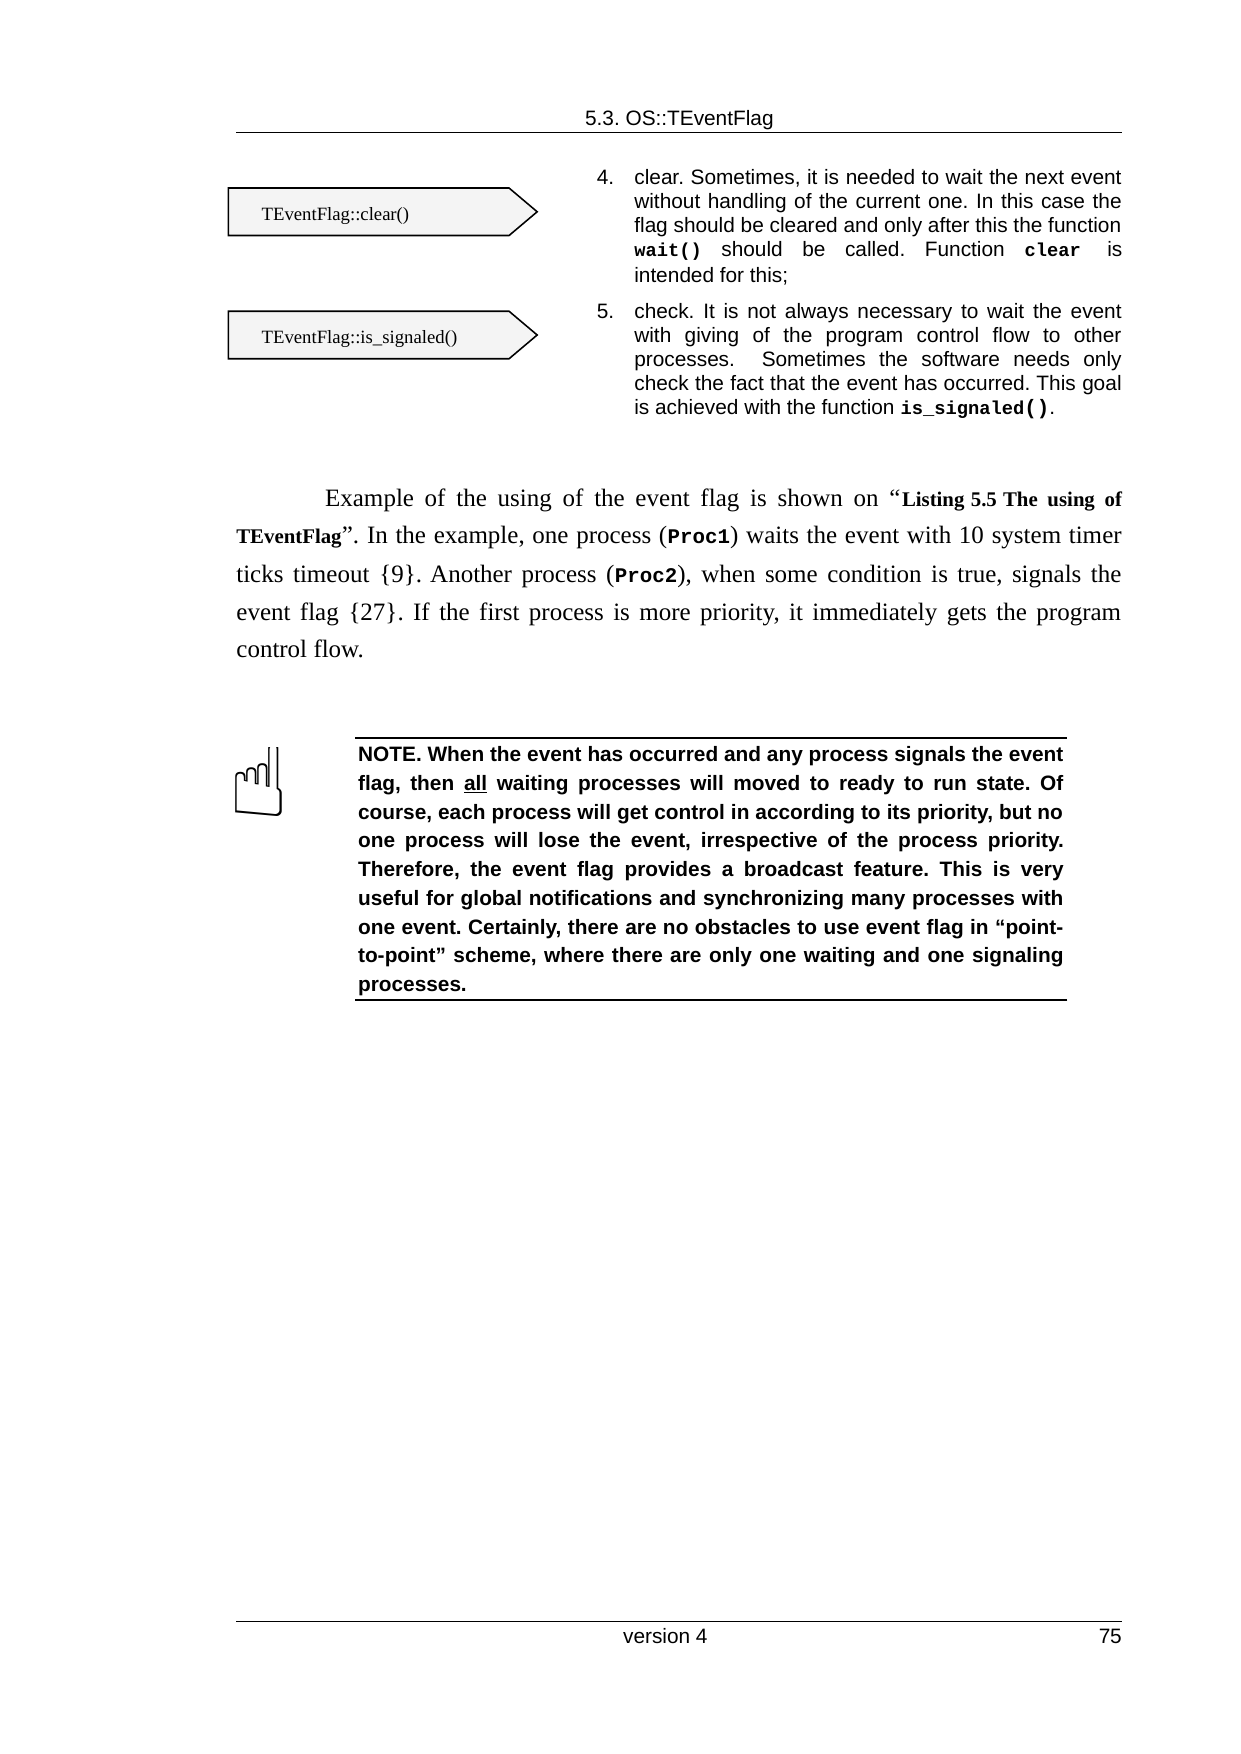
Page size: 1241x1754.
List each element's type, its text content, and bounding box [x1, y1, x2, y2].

text Example of the using of the event flag is shown on “Listing 5.5 The using of TEventFlag”. In the example, one process (Proc1) waits the event with 10 system timer ticks timeout {9}. Another process (Proc2), when some condition is true, signals the event flag {27}. If the first process is more priority, it immediately gets the program control flow. [236, 483, 1122, 663]
list clear. Sometimes, it is needed to wait the next event without handling of the current one. In this case the flag should be cleared and only after this the function wait() should be called. Function clear is intended for this; [597, 165, 1122, 287]
text  [228, 747, 320, 833]
list check. It is not always necessary to wait the event with giving of the program control flow to other processes. Sometimes the software needs only check the fact that the event has occurred. This goal is achieved with the function is_signaled(). [597, 299, 1122, 421]
text NOTE. When the event has occurred and any process signals the event flag, then all waiting processes will moved to ready to run state. Of course, each process will get control in according to its priority, but no one process will lose the event, irrespective of the process priority. Therefore, the event flag provides a broadcast feature. This is very useful for global notifications and synchronizing many processes with one event. Certainly, there are no obstacles to use event flag in “point-to-point” scheme, where there are only one waiting and one signaling processes. [355, 739, 1067, 999]
